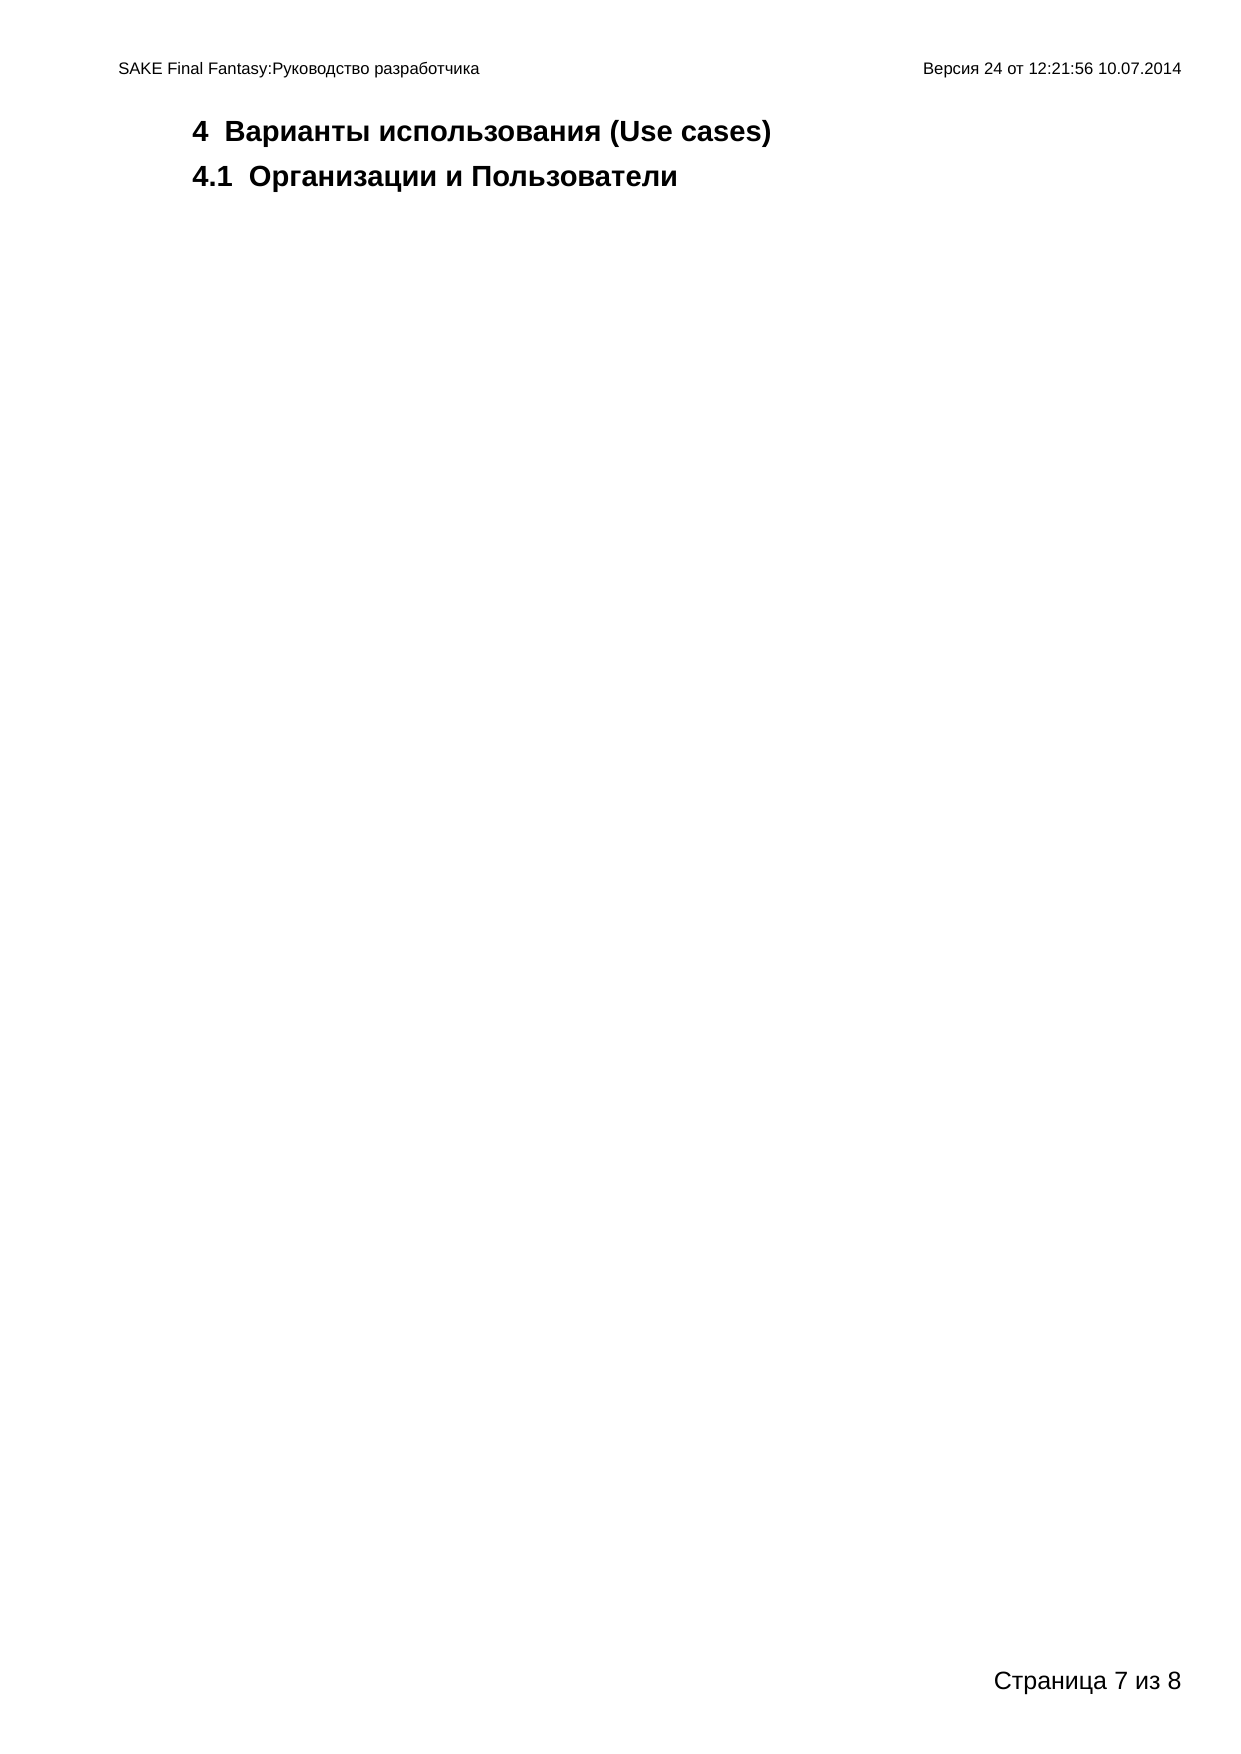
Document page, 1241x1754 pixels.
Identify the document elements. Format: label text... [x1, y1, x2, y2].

subtitle Варианты использования (Use cases) [118, 114, 1181, 147]
subtitle Организации и Пользователи [118, 159, 1181, 193]
